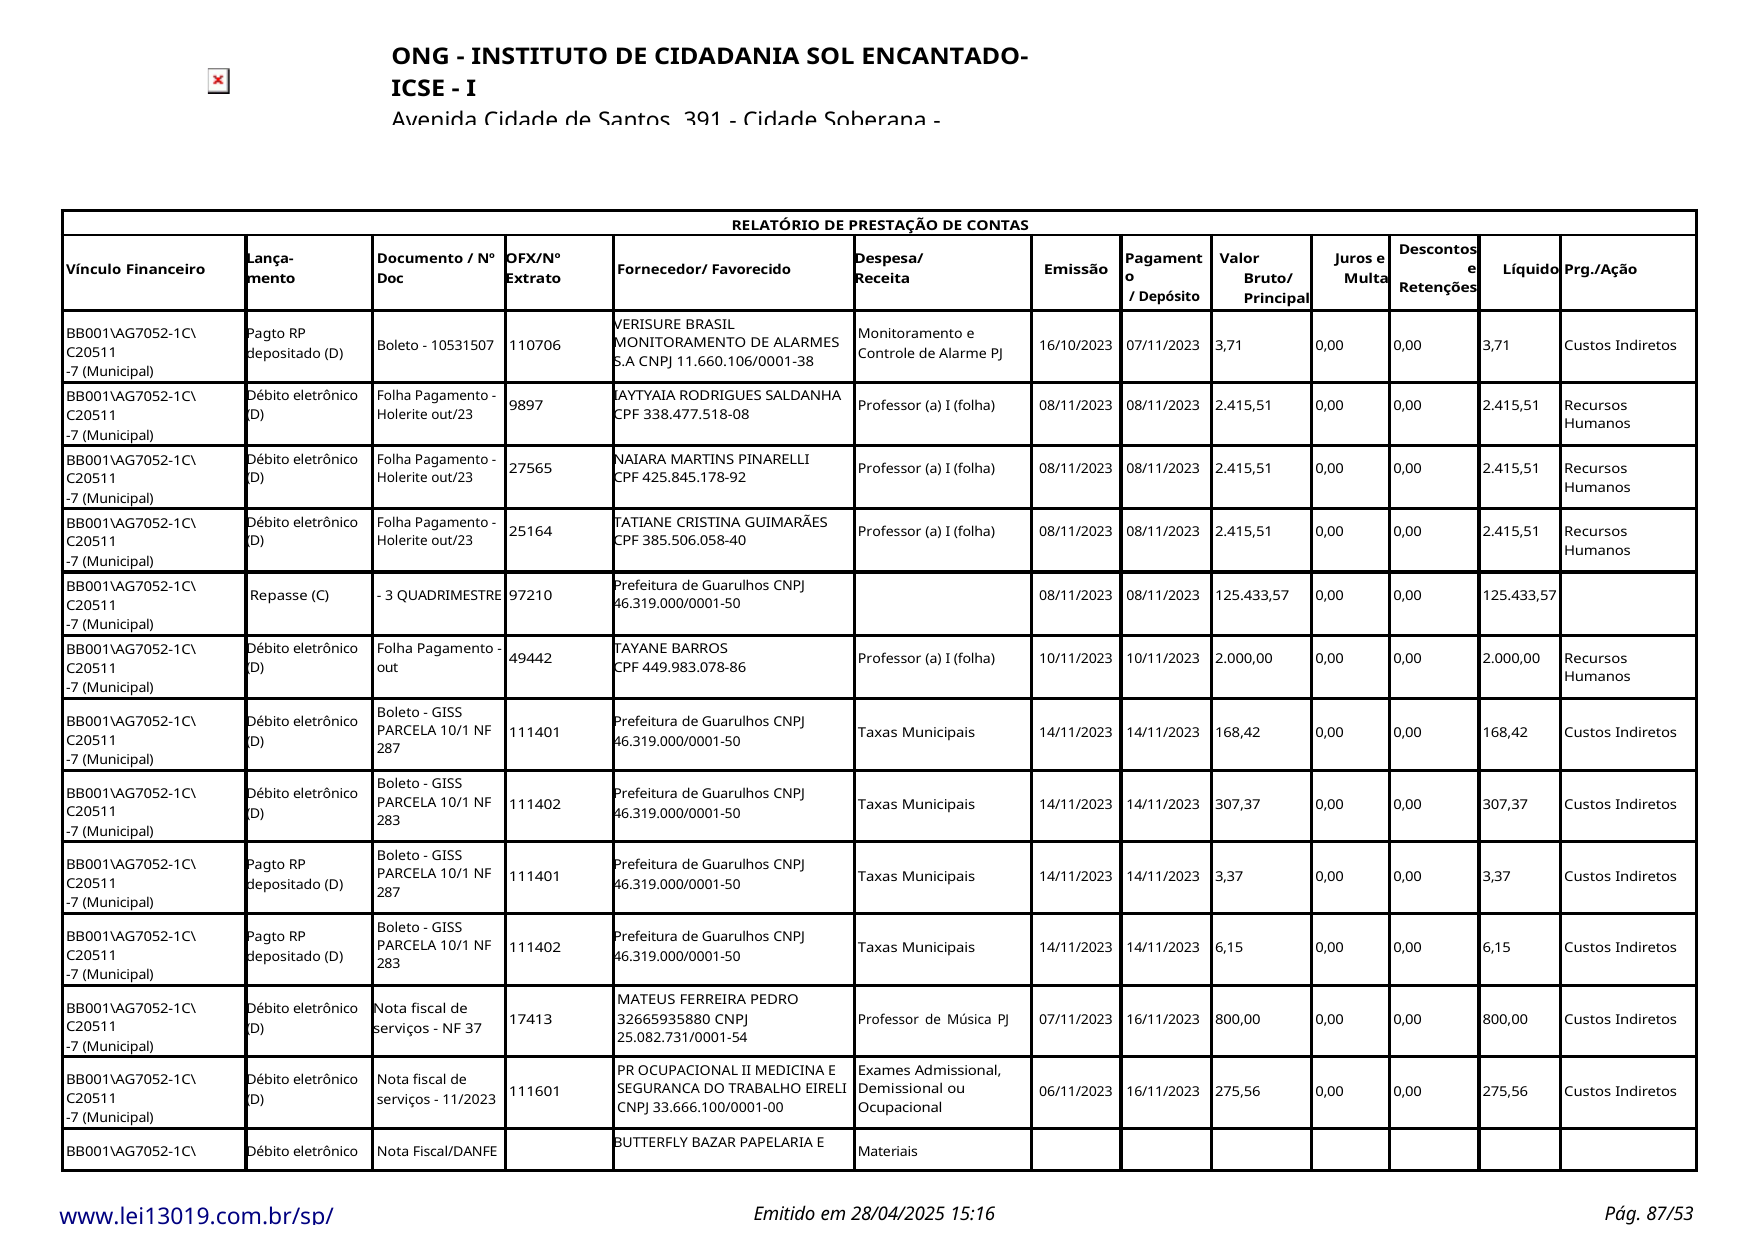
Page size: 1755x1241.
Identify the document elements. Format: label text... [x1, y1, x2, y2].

table_cell BB001\AG7052-1C\C20511 -7 (Municipal) [64, 447, 244, 507]
table_cell Repasse (C) [248, 574, 371, 634]
table_cell 14/11/2023 [1123, 843, 1210, 912]
table_cell 0,00 [1391, 637, 1477, 697]
table_cell Prefeitura de Guarulhos CNPJ 46.319.000/0001-50 [615, 843, 853, 912]
table_cell Professor (a) I (folha) [856, 637, 1030, 697]
table_cell Prefeitura de Guarulhos CNPJ 46.319.000/0001-50 [615, 574, 853, 634]
table_cell 168,42 [1213, 700, 1310, 768]
table_cell Nota ﬁscal de serviços - NF 37 [374, 987, 504, 1055]
table_cell Recursos Humanos [1562, 637, 1695, 697]
table_cell 14/11/2023 [1123, 772, 1210, 840]
table_cell 25164 [507, 510, 612, 570]
table_cell 08/11/2023 [1033, 447, 1119, 507]
table_cell Despesa/ Receita [856, 236, 1030, 309]
table_cell 0,00 [1313, 843, 1388, 912]
table_cell 06/11/2023 [1033, 1058, 1119, 1127]
table_cell Prefeitura de Guarulhos CNPJ 46.319.000/0001-50 [615, 700, 853, 768]
table_cell [507, 1130, 612, 1168]
table_cell Professor (a) I (folha) [856, 384, 1030, 444]
table_cell Boleto - 10531507 [374, 312, 504, 381]
table_cell 2.415,51 [1213, 447, 1310, 507]
table_cell 16/10/2023 [1033, 312, 1119, 381]
table_cell Professor de Música PJ [856, 987, 1030, 1055]
table_cell 307,37 [1213, 772, 1310, 840]
table_cell Custos Indiretos [1562, 312, 1695, 381]
table_cell 08/11/2023 [1033, 384, 1119, 444]
table_cell Prefeitura de Guarulhos CNPJ 46.319.000/0001-50 [615, 915, 853, 983]
table_cell 3,37 [1213, 843, 1310, 912]
table_cell 08/11/2023 [1123, 447, 1210, 507]
table_cell 111402 [507, 915, 612, 983]
table_cell BB001\AG7052-1C\ [64, 1130, 244, 1168]
table_cell Débito eletrônico (D) [248, 384, 371, 444]
table_cell Boleto - GISS PARCELA 10/1 NF 287 [374, 700, 504, 768]
table_cell 0,00 [1391, 772, 1477, 840]
table_cell 08/11/2023 [1123, 510, 1210, 570]
table_cell 08/11/2023 [1123, 384, 1210, 444]
table_cell [1562, 574, 1695, 634]
table_cell Taxas Municipais [856, 915, 1030, 983]
table_cell Líquido [1481, 236, 1559, 309]
table_cell 6,15 [1213, 915, 1310, 983]
table_cell Nota ﬁscal de serviços - 11/2023 [374, 1058, 504, 1127]
table_cell 14/11/2023 [1123, 700, 1210, 768]
table_cell 800,00 [1213, 987, 1310, 1055]
table_cell BB001\AG7052-1C\C20511 -7 (Municipal) [64, 637, 244, 697]
table_cell [1481, 1130, 1559, 1168]
table_cell [1213, 1130, 1310, 1168]
table_cell NAIARA MARTINS PINARELLI CPF 425.845.178-92 [615, 447, 853, 507]
table_cell 0,00 [1313, 772, 1388, 840]
table_cell 275,56 [1213, 1058, 1310, 1127]
table_cell Juros e Multa [1313, 236, 1388, 309]
table_cell BB001\AG7052-1C\C20511 -7 (Municipal) [64, 384, 244, 444]
table_cell OFX/Nº Extrato [507, 236, 612, 309]
table_cell Débito eletrônico (D) [248, 700, 371, 768]
table_cell 16/11/2023 [1123, 987, 1210, 1055]
table_cell Folha Pagamento - Holerite out/23 [374, 510, 504, 570]
table_cell Professor (a) I (folha) [856, 510, 1030, 570]
table_cell Débito eletrônico (D) [248, 447, 371, 507]
table_cell 125.433,57 [1213, 574, 1310, 634]
table_cell TATIANE CRISTINA GUIMARÃES CPF 385.506.058-40 [615, 510, 853, 570]
table_cell BUTTERFLY BAZAR PAPELARIA E [615, 1130, 853, 1168]
table_cell Exames Admissional, Demissional ou Ocupacional [856, 1058, 1030, 1127]
table_cell 2.000,00 [1481, 637, 1559, 697]
table_cell 2.415,51 [1481, 447, 1559, 507]
table_cell Pagamento / Depósito [1123, 236, 1210, 309]
table_cell Boleto - GISS PARCELA 10/1 NF 283 [374, 915, 504, 983]
table_cell Monitoramento e Controle de Alarme PJ [856, 312, 1030, 381]
table_cell 0,00 [1391, 843, 1477, 912]
table_cell BB001\AG7052-1C\C20511 -7 (Municipal) [64, 510, 244, 570]
table_cell 3,71 [1213, 312, 1310, 381]
table_cell Taxas Municipais [856, 843, 1030, 912]
table_cell 0,00 [1313, 637, 1388, 697]
table_cell 0,00 [1391, 915, 1477, 983]
table_cell Débito eletrônico (D) [248, 772, 371, 840]
table_cell 6,15 [1481, 915, 1559, 983]
table_cell 49442 [507, 637, 612, 697]
table_cell Débito eletrônico [248, 1130, 371, 1168]
table_cell Custos Indiretos [1562, 1058, 1695, 1127]
table_cell [1123, 1130, 1210, 1168]
table_cell BB001\AG7052-1C\C20511 -7 (Municipal) [64, 987, 244, 1055]
table_cell 168,42 [1481, 700, 1559, 768]
table_cell 10/11/2023 [1123, 637, 1210, 697]
table_cell 0,00 [1391, 700, 1477, 768]
table_cell 08/11/2023 [1033, 574, 1119, 634]
table_cell 2.415,51 [1213, 510, 1310, 570]
table_cell Vínculo Financeiro [64, 236, 244, 309]
table_cell 110706 [507, 312, 612, 381]
table_cell TAYANE BARROS CPF 449.983.078-86 [615, 637, 853, 697]
table_cell Prg./Ação [1562, 236, 1695, 309]
table_cell BB001\AG7052-1C\C20511 -7 (Municipal) [64, 772, 244, 840]
table_cell 2.000,00 [1213, 637, 1310, 697]
table_cell 0,00 [1313, 384, 1388, 444]
table_cell [1313, 1130, 1388, 1168]
table_cell Pagto RP depositado (D) [248, 312, 371, 381]
table_cell 27565 [507, 447, 612, 507]
table_cell Débito eletrônico (D) [248, 1058, 371, 1127]
table_cell BB001\AG7052-1C\C20511 -7 (Municipal) [64, 915, 244, 983]
table_cell 10/11/2023 [1033, 637, 1119, 697]
table_cell 2.415,51 [1481, 384, 1559, 444]
table_cell Pagto RP depositado (D) [248, 915, 371, 983]
table_cell 275,56 [1481, 1058, 1559, 1127]
table_cell 08/11/2023 [1123, 574, 1210, 634]
table_header RELATÓRIO DE PRESTAÇÃO DE CONTAS [64, 212, 1695, 234]
table_cell Folha Pagamento - Holerite out/23 [374, 447, 504, 507]
table_cell 0,00 [1391, 312, 1477, 381]
table_cell 97210 [507, 574, 612, 634]
table_cell [1391, 1130, 1477, 1168]
table_cell Custos Indiretos [1562, 772, 1695, 840]
table_cell Nota Fiscal/DANFE [374, 1130, 504, 1168]
table_cell 14/11/2023 [1033, 915, 1119, 983]
table_cell 17413 [507, 987, 612, 1055]
table_cell Documento / Nº Doc [374, 236, 504, 309]
table_cell 0,00 [1313, 510, 1388, 570]
table_cell 800,00 [1481, 987, 1559, 1055]
table_cell Débito eletrônico (D) [248, 510, 371, 570]
table_cell Pagto RP depositado (D) [248, 843, 371, 912]
table_cell 14/11/2023 [1033, 772, 1119, 840]
table_cell 0,00 [1313, 987, 1388, 1055]
table_cell 0,00 [1313, 447, 1388, 507]
table_cell 307,37 [1481, 772, 1559, 840]
table_cell 3,71 [1481, 312, 1559, 381]
table_cell 0,00 [1313, 700, 1388, 768]
table_cell 9897 [507, 384, 612, 444]
table_cell Professor (a) I (folha) [856, 447, 1030, 507]
table_cell Débito eletrônico (D) [248, 637, 371, 697]
table_cell Débito eletrônico (D) [248, 987, 371, 1055]
table_cell BB001\AG7052-1C\C20511 -7 (Municipal) [64, 843, 244, 912]
table_cell PR OCUPACIONAL II MEDICINA E SEGURANCA DO TRABALHO EIRELI CNPJ 33.666.100/0001-00 [615, 1058, 853, 1127]
table_cell Custos Indiretos [1562, 915, 1695, 983]
table_cell Prefeitura de Guarulhos CNPJ 46.319.000/0001-50 [615, 772, 853, 840]
table_cell 2.415,51 [1481, 510, 1559, 570]
table_cell 111601 [507, 1058, 612, 1127]
table_cell 0,00 [1313, 915, 1388, 983]
table_cell Custos Indiretos [1562, 700, 1695, 768]
table_cell IAYTYAIA RODRIGUES SALDANHA CPF 338.477.518-08 [615, 384, 853, 444]
table_cell Fornecedor/ Favorecido [615, 236, 853, 309]
table_cell 0,00 [1391, 574, 1477, 634]
table_cell 0,00 [1391, 384, 1477, 444]
table_cell 0,00 [1391, 1058, 1477, 1127]
table_cell 14/11/2023 [1033, 843, 1119, 912]
table_cell Lança- mento [248, 236, 371, 309]
table_cell Descontos e Retenções [1391, 236, 1477, 309]
table_cell - 3 QUADRIMESTRE [374, 574, 504, 634]
table_cell 125.433,57 [1481, 574, 1559, 634]
table_cell Valor Bruto/ Principal [1213, 236, 1310, 309]
table_cell 0,00 [1391, 510, 1477, 570]
table_cell [1033, 1130, 1119, 1168]
table_cell 07/11/2023 [1123, 312, 1210, 381]
table_cell 3,37 [1481, 843, 1559, 912]
table_cell 0,00 [1313, 1058, 1388, 1127]
table_cell 07/11/2023 [1033, 987, 1119, 1055]
table_cell 0,00 [1391, 447, 1477, 507]
table_cell Boleto - GISS PARCELA 10/1 NF 287 [374, 843, 504, 912]
table_cell BB001\AG7052-1C\C20511 -7 (Municipal) [64, 312, 244, 381]
table_cell [1562, 1130, 1695, 1168]
table_cell Custos Indiretos [1562, 987, 1695, 1055]
table_cell Emissão [1033, 236, 1119, 309]
table_cell Custos Indiretos [1562, 843, 1695, 912]
table_cell MATEUS FERREIRA PEDRO 32665935880 CNPJ 25.082.731/0001-54 [615, 987, 853, 1055]
table_cell 0,00 [1313, 312, 1388, 381]
table_cell 111401 [507, 843, 612, 912]
table_cell Boleto - GISS PARCELA 10/1 NF 283 [374, 772, 504, 840]
table_cell 08/11/2023 [1033, 510, 1119, 570]
table_cell 0,00 [1313, 574, 1388, 634]
table_cell Taxas Municipais [856, 772, 1030, 840]
table_cell BB001\AG7052-1C\C20511 -7 (Municipal) [64, 700, 244, 768]
table_cell Recursos Humanos [1562, 384, 1695, 444]
table_cell Folha Pagamento - out [374, 637, 504, 697]
table_cell 0,00 [1391, 987, 1477, 1055]
table_cell 16/11/2023 [1123, 1058, 1210, 1127]
table_cell 2.415,51 [1213, 384, 1310, 444]
table_cell Recursos Humanos [1562, 510, 1695, 570]
table_cell BB001\AG7052-1C\C20511 -7 (Municipal) [64, 1058, 244, 1127]
table_cell Folha Pagamento - Holerite out/23 [374, 384, 504, 444]
table_cell 111401 [507, 700, 612, 768]
table_cell Recursos Humanos [1562, 447, 1695, 507]
table_cell [856, 574, 1030, 634]
table_cell BB001\AG7052-1C\C20511 -7 (Municipal) [64, 574, 244, 634]
table_cell 111402 [507, 772, 612, 840]
table_cell VERISURE BRASIL MONITORAMENTO DE ALARMES S.A CNPJ 11.660.106/0001-38 [615, 312, 853, 381]
table_cell Materiais [856, 1130, 1030, 1168]
table_cell Taxas Municipais [856, 700, 1030, 768]
table_cell 14/11/2023 [1123, 915, 1210, 983]
table_cell 14/11/2023 [1033, 700, 1119, 768]
